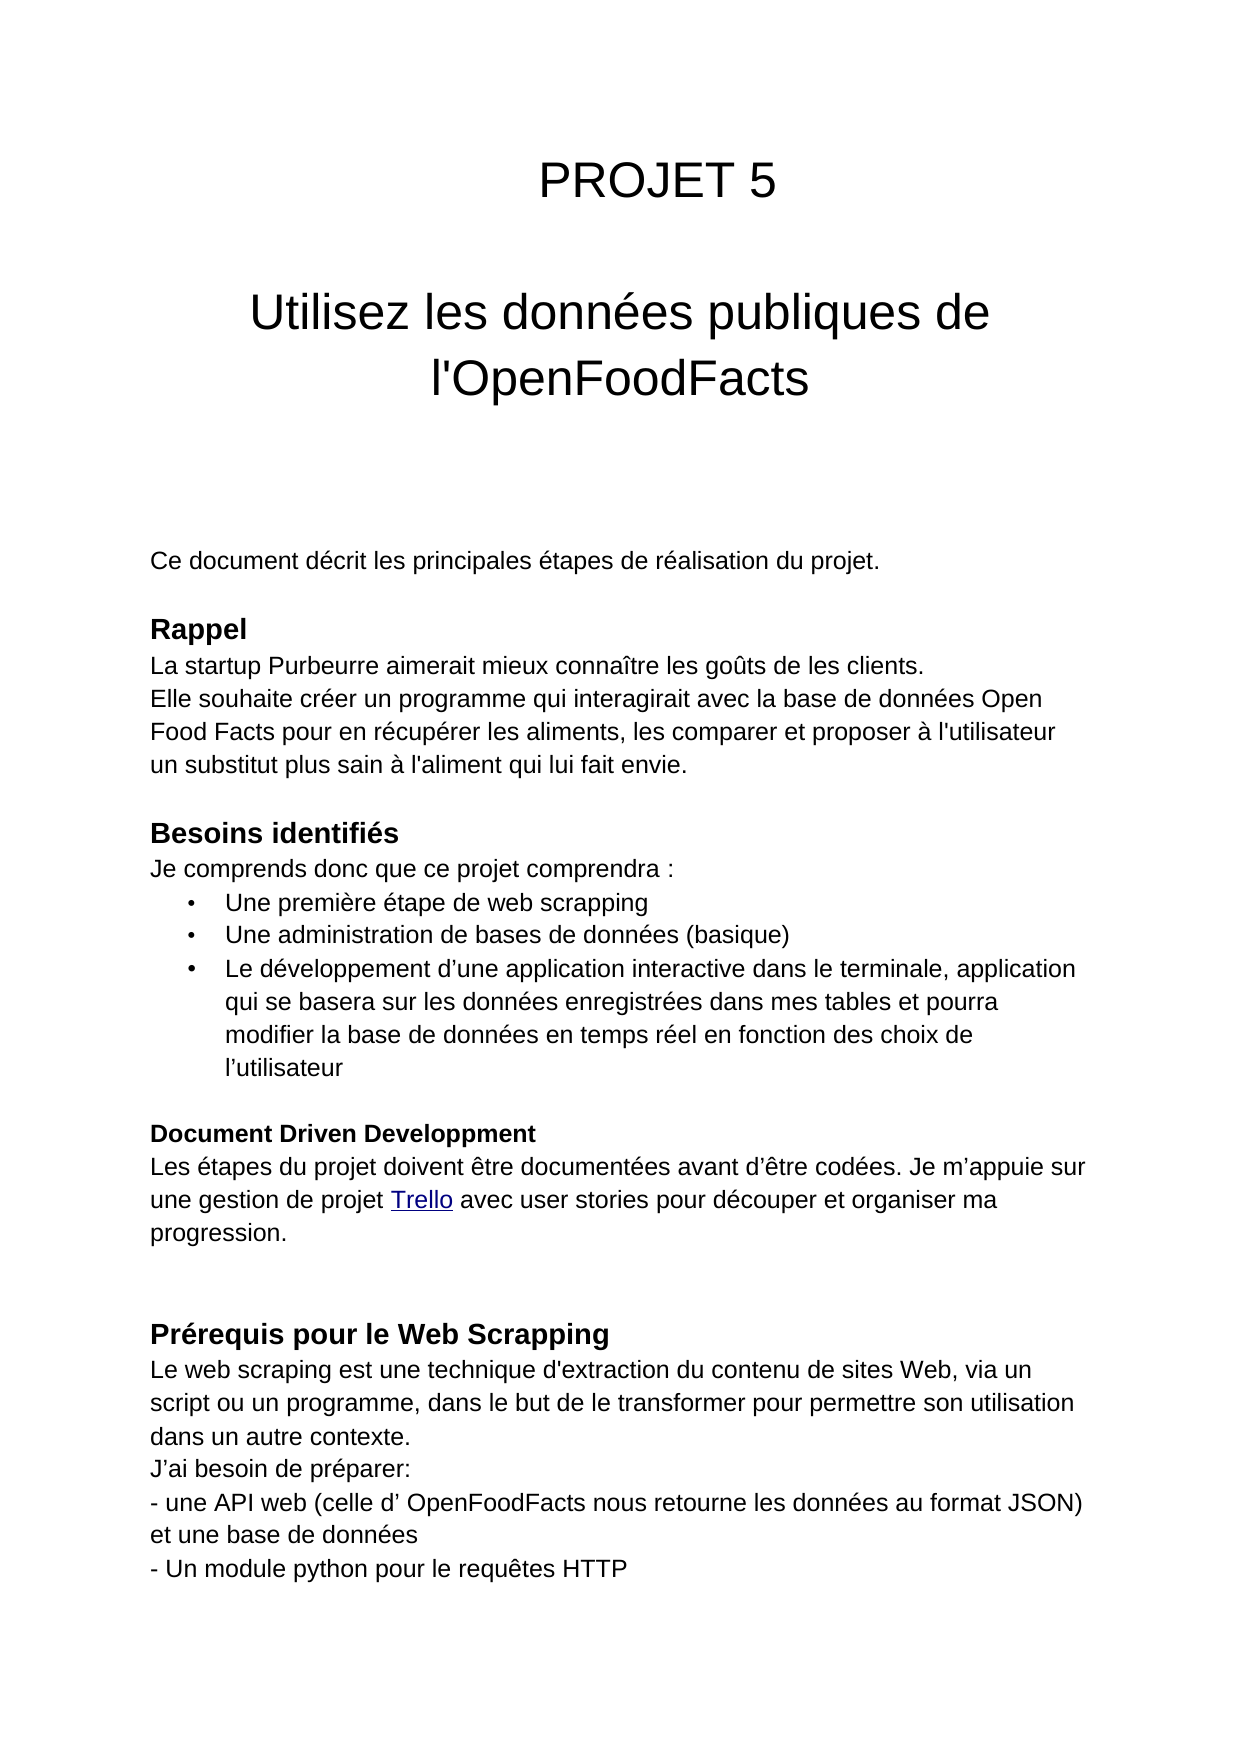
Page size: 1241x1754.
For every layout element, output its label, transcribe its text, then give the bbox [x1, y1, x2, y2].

text Ce document décrit les principales étapes de réalisation du projet. [150, 546, 1090, 575]
list Le développement d’une application interactive dans le terminale, application qui se basera sur les données enregistrées dans mes tables et pourra modifier la base de données en temps réel en fonction des choix de l’utilisateur [187, 953, 1090, 1081]
list Une administration de bases de données (basique) [187, 921, 1090, 949]
text PROJET 5 [150, 150, 1090, 207]
text Document Driven Developpment [150, 1119, 1090, 1147]
text Rappel [150, 612, 1090, 646]
list Une première étape de web scrapping [187, 887, 1090, 916]
text Les étapes du projet doivent être documentées avant d’être codées. Je m’appuie sur une gestion de projet Trello avec user stories pour découper et organiser ma progression. [150, 1152, 1090, 1247]
text Elle souhaite créer un programme qui interagirait avec la base de données Open Food Facts pour en récupérer les aliments, les comparer et proposer à l'utilisateur un substitut plus sain à l'aliment qui lui fait envie. [150, 684, 1090, 779]
text Le web scraping est une technique d'extraction du contenu de sites Web, via un script ou un programme, dans le but de le transformer pour permettre son utilisation dans un autre contexte. J’ai besoin de préparer: [150, 1355, 1090, 1483]
text Je comprends donc que ce projet comprendra : [150, 854, 1090, 883]
text Utilisez les données publiques de l'OpenFoodFacts [150, 282, 1090, 406]
text La startup Purbeurre aimerait mieux connaître les goûts de les clients. [150, 651, 1090, 679]
text Prérequis pour le Web Scrapping [150, 1317, 1090, 1350]
text - Un module python pour le requêtes HTTP [150, 1553, 1090, 1582]
text Besoins identifiés [150, 816, 1090, 849]
text - une API web (celle d’ OpenFoodFacts nous retourne les données au format JSON) et une base de données [150, 1487, 1090, 1549]
